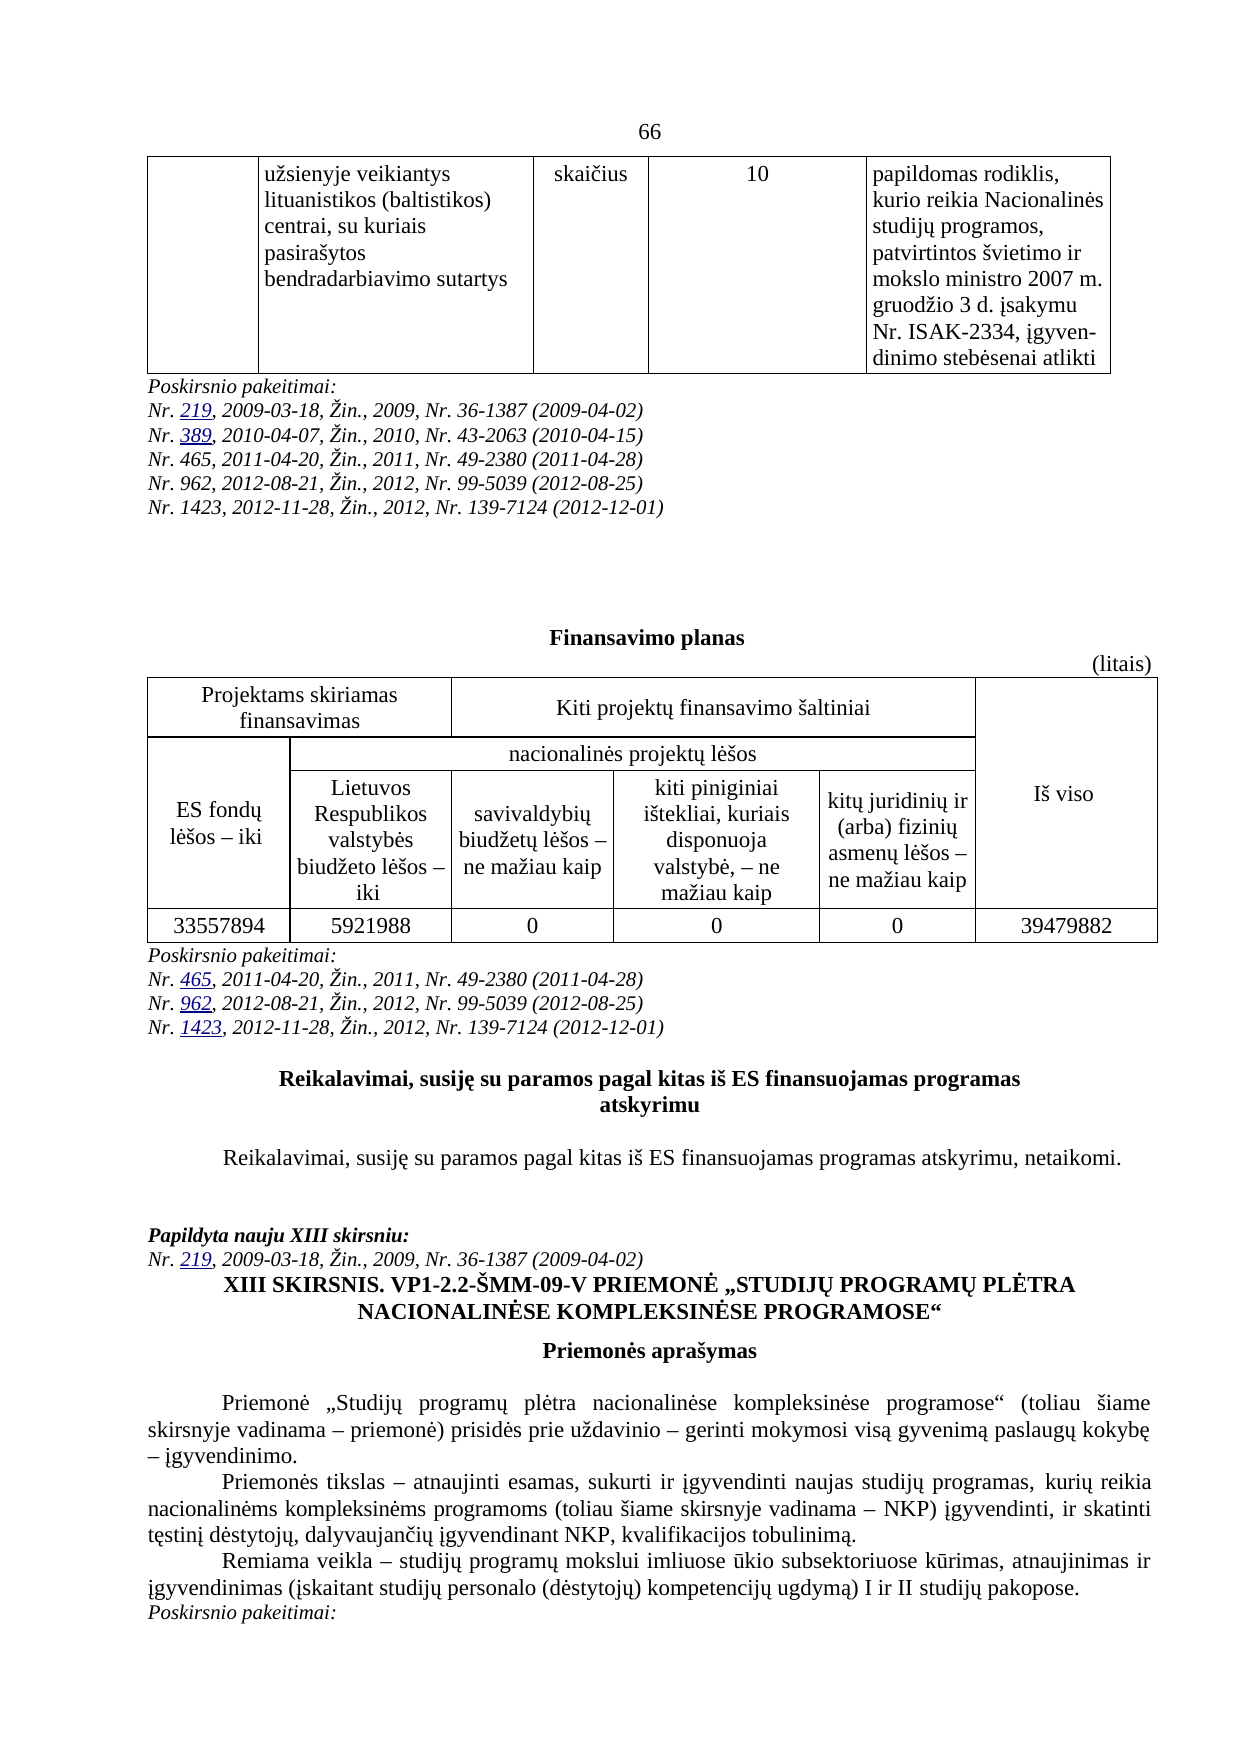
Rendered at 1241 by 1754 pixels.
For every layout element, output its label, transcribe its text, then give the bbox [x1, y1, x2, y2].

text Nr. 465, 2011-04-20, Žin., 2011, Nr. 49-2380 (2011-04-28) [148, 447, 1152, 471]
text Finansavimo planas [148, 624, 1152, 651]
text Nr. 389, 2010-04-07, Žin., 2010, Nr. 43-2063 (2010-04-15) [148, 422, 1152, 447]
text Poskirsnio pakeitimai: [148, 943, 1152, 967]
table_cell 0 [452, 909, 613, 942]
text Poskirsnio pakeitimai: [148, 374, 1152, 398]
table_cell skaičius [534, 157, 648, 373]
table_cell 10 [649, 157, 866, 373]
text Remiama veikla – studijų programų mokslui imliuose ūkio subsektoriuose kūrimas, atnaujinimas ir įgyvendinimas (įskaitant studijų personalo (dėstytojų) kompetencijų ugdymą) I ir II studijų pakopose. [148, 1547, 1152, 1600]
text Reikalavimai, susiję su paramos pagal kitas iš ES finansuojamas programas atskyrimu [148, 1065, 1152, 1118]
table_cell užsienyje veikiantys lituanistikos (baltistikos) centrai, su kuriais pasirašytos bendradarbiavimo sutartys [259, 157, 533, 373]
text Nr. 219, 2009-03-18, Žin., 2009, Nr. 36-1387 (2009-04-02) [148, 1247, 1152, 1271]
text Poskirsnio pakeitimai: [148, 1600, 1152, 1624]
text Nr. 465, 2011-04-20, Žin., 2011, Nr. 49-2380 (2011-04-28) [148, 967, 1152, 991]
text Papildyta nauju XIII skirsniu: [148, 1223, 1152, 1247]
table_header Iš viso [976, 678, 1157, 908]
text XIII SKIRSNIS. VP1-2.2-ŠMM-09-V PRIEMONĖ „STUDIJŲ PROGRAMŲ PLĖTRA NACIONALINĖSE KOMPLEKSINĖSE PROGRAMOSE“ [148, 1271, 1152, 1324]
table_cell 39479882 [976, 909, 1157, 942]
text Nr. 962, 2012-08-21, Žin., 2012, Nr. 99-5039 (2012-08-25) [148, 991, 1152, 1015]
table_cell kiti piniginiai ištekliai, kuriais disponuoja valstybė, – ne mažiau kaip [614, 771, 819, 908]
table_cell nacionalinės projektų lėšos [291, 738, 975, 770]
text Priemonės aprašymas [148, 1337, 1152, 1363]
table_cell Lietuvos Respublikos valstybės biudžeto lėšos – iki [291, 771, 451, 908]
table_cell 5921988 [291, 909, 451, 942]
table_cell [148, 157, 258, 373]
text Nr. 219, 2009-03-18, Žin., 2009, Nr. 36-1387 (2009-04-02) [148, 398, 1152, 422]
table_header Kiti projektų finansavimo šaltiniai [452, 678, 975, 736]
table_cell 0 [614, 909, 819, 942]
table_header Projektams skiriamas finansavimas [148, 678, 451, 736]
text Reikalavimai, susiję su paramos pagal kitas iš ES finansuojamas programas atskyrimu, netaikomi. [148, 1144, 1152, 1171]
table_cell papildomas rodiklis, kurio reikia Nacionalinės studijų programos, patvirtintos švietimo ir mokslo ministro 2007 m. gruodžio 3 d. įsakymu Nr. ISAK-2334, įgyven­dinimo stebėsenai atlikti [867, 157, 1110, 373]
text Nr. 962, 2012-08-21, Žin., 2012, Nr. 99-5039 (2012-08-25) [148, 471, 1152, 495]
text (litais) [148, 651, 1152, 677]
text Priemonė „Studijų programų plėtra nacionalinėse kompleksinėse programose“ (toliau šiame skirsnyje vadinama – priemonė) prisidės prie uždavinio – gerinti mokymosi visą gyvenimą paslaugų kokybę – įgyvendinimo. [148, 1389, 1152, 1468]
table_cell 33557894 [148, 909, 289, 942]
table_cell savivaldybių biudžetų lėšos – ne mažiau kaip [452, 771, 613, 908]
table_cell ES fondų lėšos – iki [148, 738, 289, 908]
text Nr. 1423, 2012-11-28, Žin., 2012, Nr. 139-7124 (2012-12-01) [148, 495, 1152, 519]
table_cell 0 [820, 909, 975, 942]
table_cell kitų juridinių ir (arba) fizinių asmenų lėšos – ne mažiau kaip [820, 771, 975, 908]
text Nr. 1423, 2012-11-28, Žin., 2012, Nr. 139-7124 (2012-12-01) [148, 1015, 1152, 1039]
text Priemonės tikslas – atnaujinti esamas, sukurti ir įgyvendinti naujas studijų programas, kurių reikia nacionalinėms kompleksinėms programoms (toliau šiame skirsnyje vadinama – NKP) įgyvendinti, ir skatinti tęstinį dėstytojų, dalyvaujančių įgyvendinant NKP, kvalifikacijos tobulinimą. [148, 1468, 1152, 1547]
